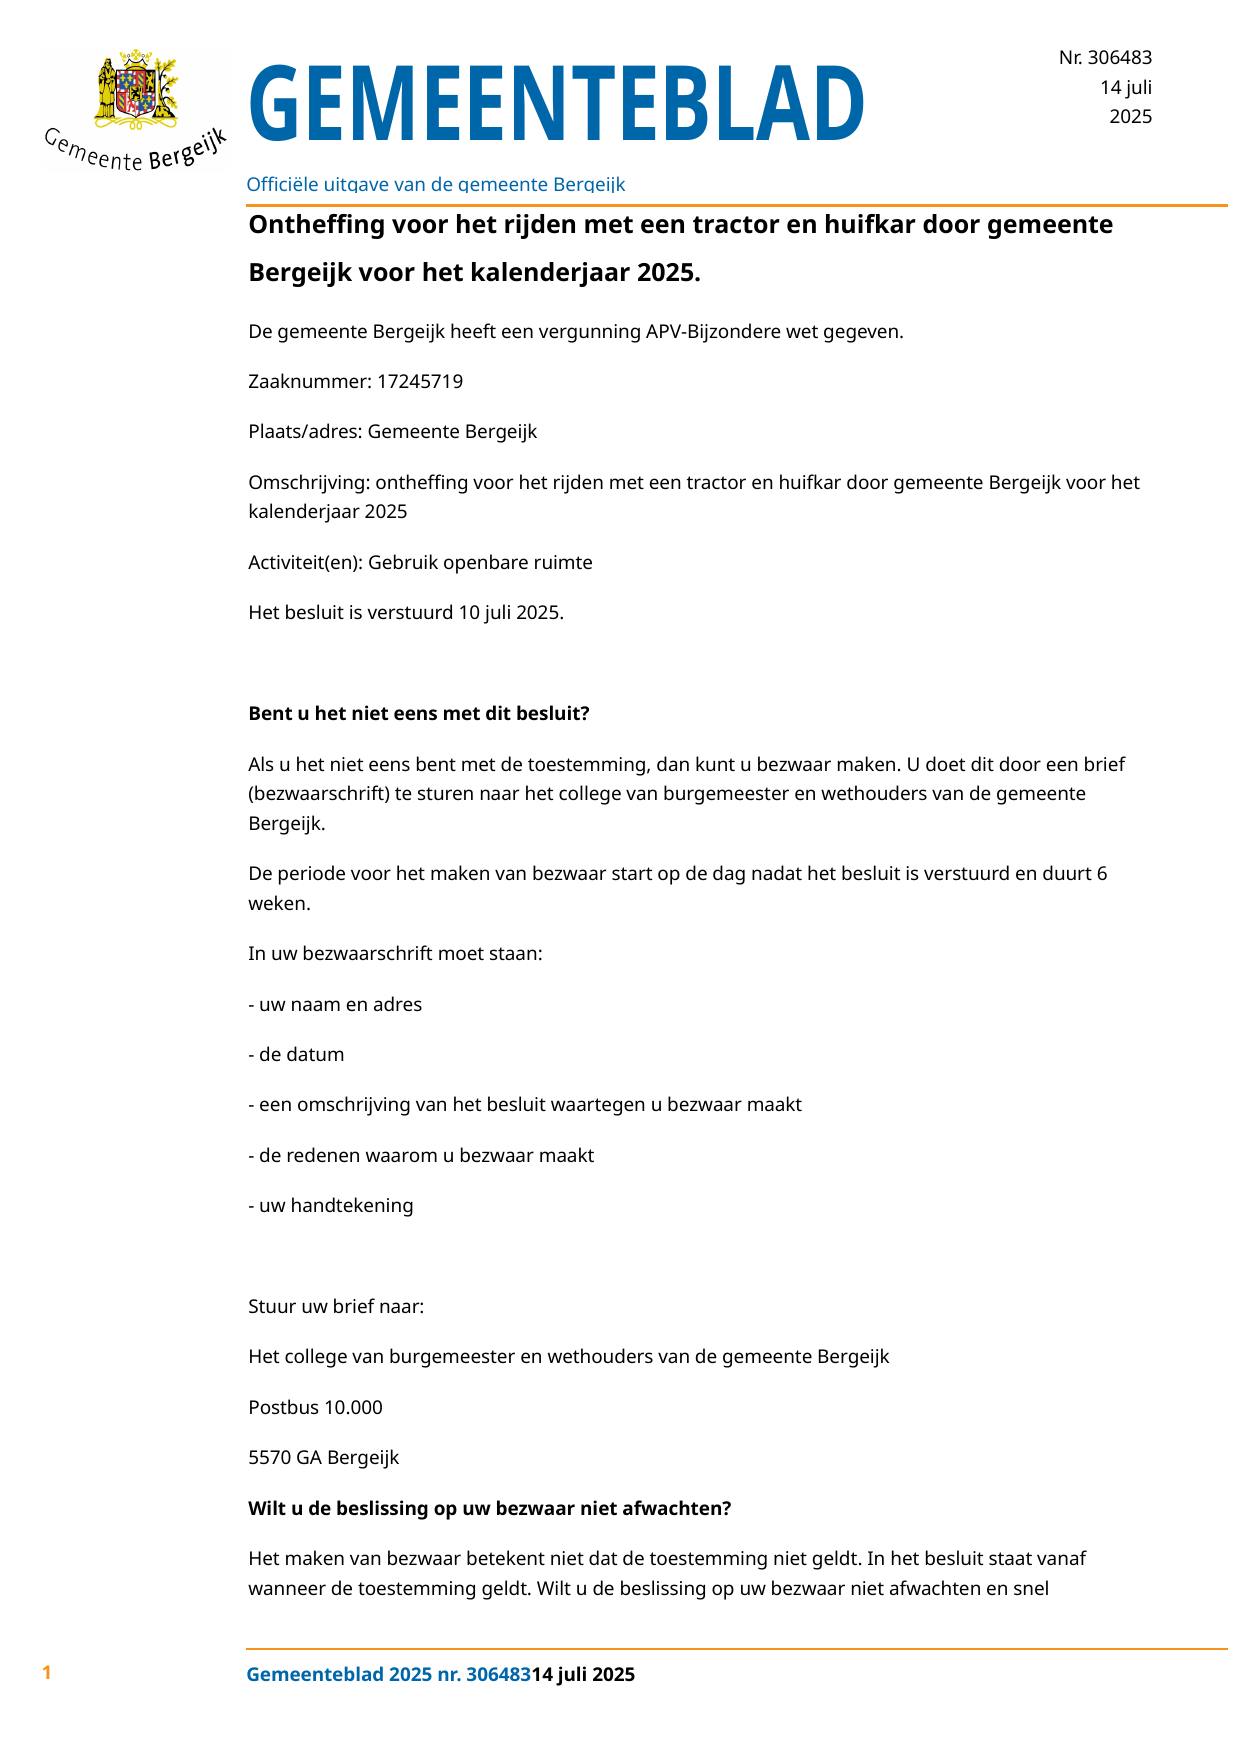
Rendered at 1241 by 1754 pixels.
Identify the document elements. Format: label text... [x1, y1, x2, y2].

text - uw handtekening [248, 1192, 1152, 1218]
text Bent u het niet eens met dit besluit? [248, 700, 1152, 726]
text - een omschrijving van het besluit waartegen u bezwaar maakt [248, 1092, 1152, 1117]
text Wilt u de beslissing op uw bezwaar niet afwachten? [248, 1495, 1152, 1521]
text Postbus 10.000 [248, 1394, 1152, 1420]
text In uw bezwaarschrift moet staan: [248, 940, 1152, 966]
text Het college van burgemeester en wethouders van de gemeente Bergeijk [248, 1344, 1152, 1369]
text De periode voor het maken van bezwaar start op de dag nadat het besluit is verstuurd en duurt 6 weken. [248, 860, 1152, 916]
text De gemeente Bergeijk heeft een vergunning APV-Bijzondere wet gegeven. [248, 318, 1152, 344]
text Het maken van bezwaar betekent niet dat de toestemming niet geldt. In het besluit staat vanaf wanneer de toestemming geldt. Wilt u de beslissing op uw bezwaar niet afwachten en snel [248, 1545, 1152, 1601]
text Zaaknummer: 17245719 [248, 368, 1152, 394]
text Stuur uw brief naar: [248, 1293, 1152, 1319]
text Omschrijving: ontheffing voor het rijden met een tractor en huifkar door gemeente Bergeijk voor het kalenderjaar 2025 [248, 469, 1152, 524]
text - de redenen waarom u bezwaar maakt [248, 1142, 1152, 1168]
text Als u het niet eens bent met de toestemming, dan kunt u bezwaar maken. U doet dit door een brief (bezwaarschrift) te sturen naar het college van burgemeester en wethouders van de gemeente Bergeijk. [248, 751, 1152, 836]
picture [41, 47, 231, 172]
text Het besluit is verstuurd 10 juli 2025. [248, 599, 1152, 625]
text Ontheffing voor het rijden met een tractor en huifkar door gemeente Bergeijk voor het kalenderjaar 2025. [248, 207, 1152, 288]
text 5570 GA Bergeijk [248, 1444, 1152, 1470]
text - de datum [248, 1041, 1152, 1067]
text Plaats/adres: Gemeente Bergeijk [248, 419, 1152, 444]
text - uw naam en adres [248, 991, 1152, 1017]
text Activiteit(en): Gebruik openbare ruimte [248, 549, 1152, 575]
